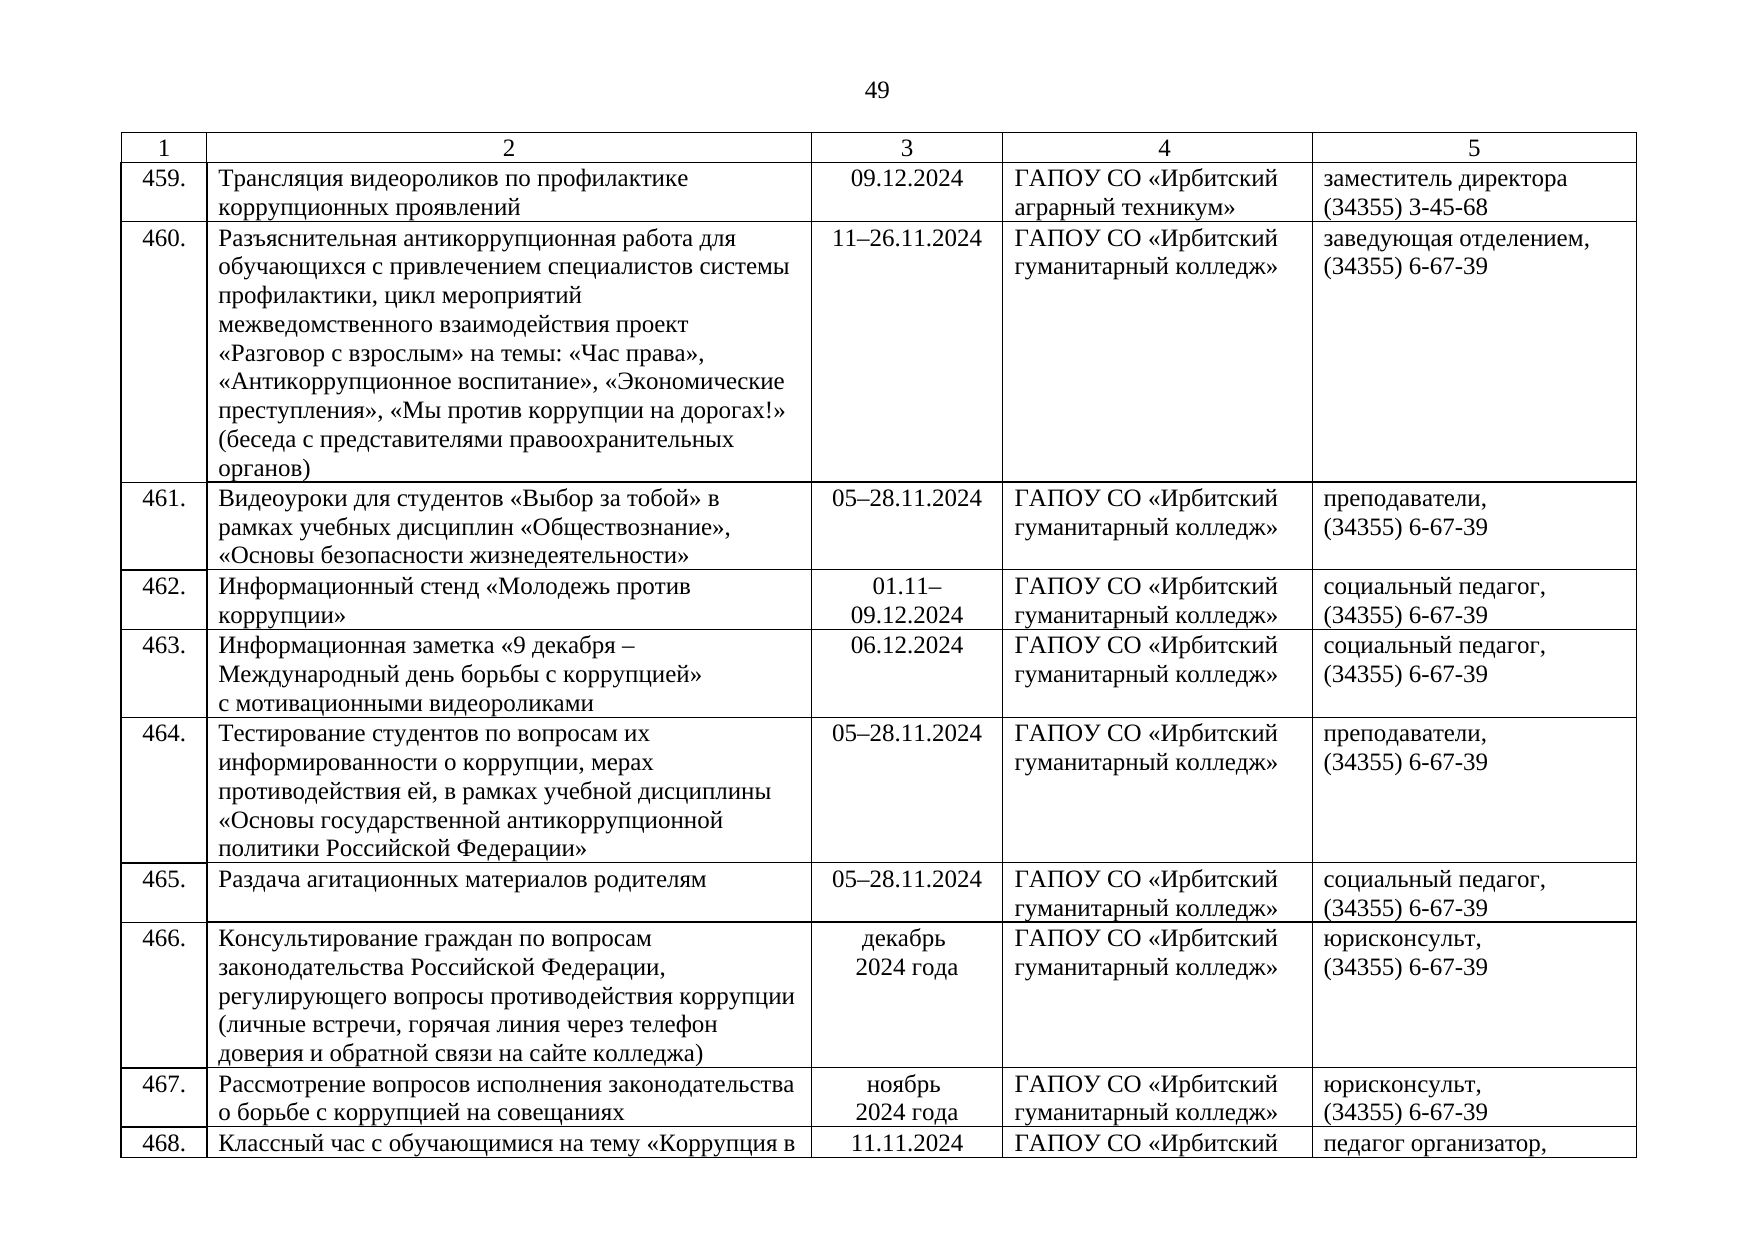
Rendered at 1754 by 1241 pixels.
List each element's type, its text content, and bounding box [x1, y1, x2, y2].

table_cell [122, 222, 206, 481]
table_cell ноябрь 2024 года [812, 1068, 1002, 1126]
table_cell ГАПОУ СО «Ирбитский гуманитарный колледж» [1003, 570, 1312, 629]
table_cell Трансляция видеороликов по профилактике коррупционных проявлений [208, 163, 811, 221]
table_cell социальный педагог, (34355) 6-67-39 [1313, 863, 1636, 921]
table_cell 06.12.2024 [812, 630, 1002, 717]
table_cell Консультирование граждан по вопросам законодательства Российской Федерации, регулирующего вопросы противодействия коррупции (личные встречи, горячая линия через телефон доверия и обратной связи на сайте колледжа) [208, 923, 811, 1067]
table_cell [122, 571, 206, 629]
table_cell [122, 864, 206, 921]
table_header [117, 132, 121, 162]
table_header 2 [207, 133, 811, 162]
table_cell ГАПОУ СО «Ирбитский гуманитарный колледж» [1003, 222, 1312, 481]
table_cell [122, 923, 206, 1067]
table_cell ГАПОУ СО «Ирбитский гуманитарный колледж» [1003, 630, 1312, 717]
table_header 1 [122, 133, 206, 162]
table_cell 01.11–09.12.2024 [812, 570, 1002, 629]
table_cell 11.11.2024 [812, 1127, 1002, 1157]
table_cell заместитель директора (34355) 3-45-68 [1313, 163, 1636, 221]
table_cell [122, 630, 206, 717]
table_cell ГАПОУ СО «Ирбитский гуманитарный колледж» [1003, 923, 1312, 1067]
table_cell Видеоуроки для студентов «Выбор за тобой» в рамках учебных дисциплин «Обществознание», «Основы безопасности жизнедеятельности» [208, 483, 811, 569]
table_cell юрисконсульт, (34355) 6-67-39 [1313, 923, 1636, 1067]
table_cell 09.12.2024 [812, 163, 1002, 221]
table_header 4 [1003, 133, 1312, 162]
table_cell [122, 718, 206, 862]
table_cell социальный педагог, (34355) 6-67-39 [1313, 630, 1636, 717]
table_header 5 [1313, 133, 1636, 162]
table_cell декабрь 2024 года [812, 923, 1002, 1067]
table_cell Информационный стенд «Молодежь против коррупции» [208, 570, 811, 629]
table_cell Классный час с обучающимися на тему «Коррупция в [208, 1127, 811, 1157]
table_cell заведующая отделением, (34355) 6-67-39 [1313, 222, 1636, 481]
table_cell 11–26.11.2024 [812, 222, 1002, 481]
table_cell [122, 483, 206, 569]
table_cell педагог организатор, [1313, 1127, 1636, 1157]
table_cell 05–28.11.2024 [812, 718, 1002, 862]
table_cell 05–28.11.2024 [812, 483, 1002, 569]
table_cell ГАПОУ СО «Ирбитский гуманитарный колледж» [1003, 483, 1312, 569]
table_cell ГАПОУ СО «Ирбитский [1003, 1127, 1312, 1157]
table_cell ГАПОУ СО «Ирбитский аграрный техникум» [1003, 163, 1312, 221]
table_header 3 [812, 133, 1002, 162]
table_cell 05–28.11.2024 [812, 863, 1002, 921]
table_cell ГАПОУ СО «Ирбитский гуманитарный колледж» [1003, 863, 1312, 921]
table_cell социальный педагог, (34355) 6-67-39 [1313, 570, 1636, 629]
table_cell преподаватели, (34355) 6-67-39 [1313, 718, 1636, 862]
table_cell преподаватели, (34355) 6-67-39 [1313, 483, 1636, 569]
table_cell [122, 163, 206, 221]
table_cell Информационная заметка «9 декабря – Международный день борьбы с коррупцией» с мотивационными видеороликами [208, 630, 811, 717]
table_cell ГАПОУ СО «Ирбитский гуманитарный колледж» [1003, 1068, 1312, 1126]
table_cell Раздача агитационных материалов родителям [208, 863, 811, 921]
table_cell [122, 1128, 206, 1157]
table_cell Тестирование студентов по вопросам их информированности о коррупции, мерах противодействия ей, в рамках учебной дисциплины «Основы государственной антикоррупционной политики Российской Федерации» [208, 718, 811, 862]
table_cell юрисконсульт, (34355) 6-67-39 [1313, 1068, 1636, 1126]
table_cell ГАПОУ СО «Ирбитский гуманитарный колледж» [1003, 718, 1312, 862]
table_cell [122, 1069, 206, 1126]
table_cell Разъяснительная антикоррупционная работа для обучающихся с привлечением специалистов системы профилактики, цикл мероприятий межведомственного взаимодействия проект «Разговор с взрослым» на темы: «Час права», «Антикоррупционное воспитание», «Экономические преступления», «Мы против коррупции на дорогах!» (беседа с представителями правоохранительных органов) [208, 222, 811, 481]
table_cell Рассмотрение вопросов исполнения законодательства о борьбе с коррупцией на совещаниях [208, 1068, 811, 1126]
